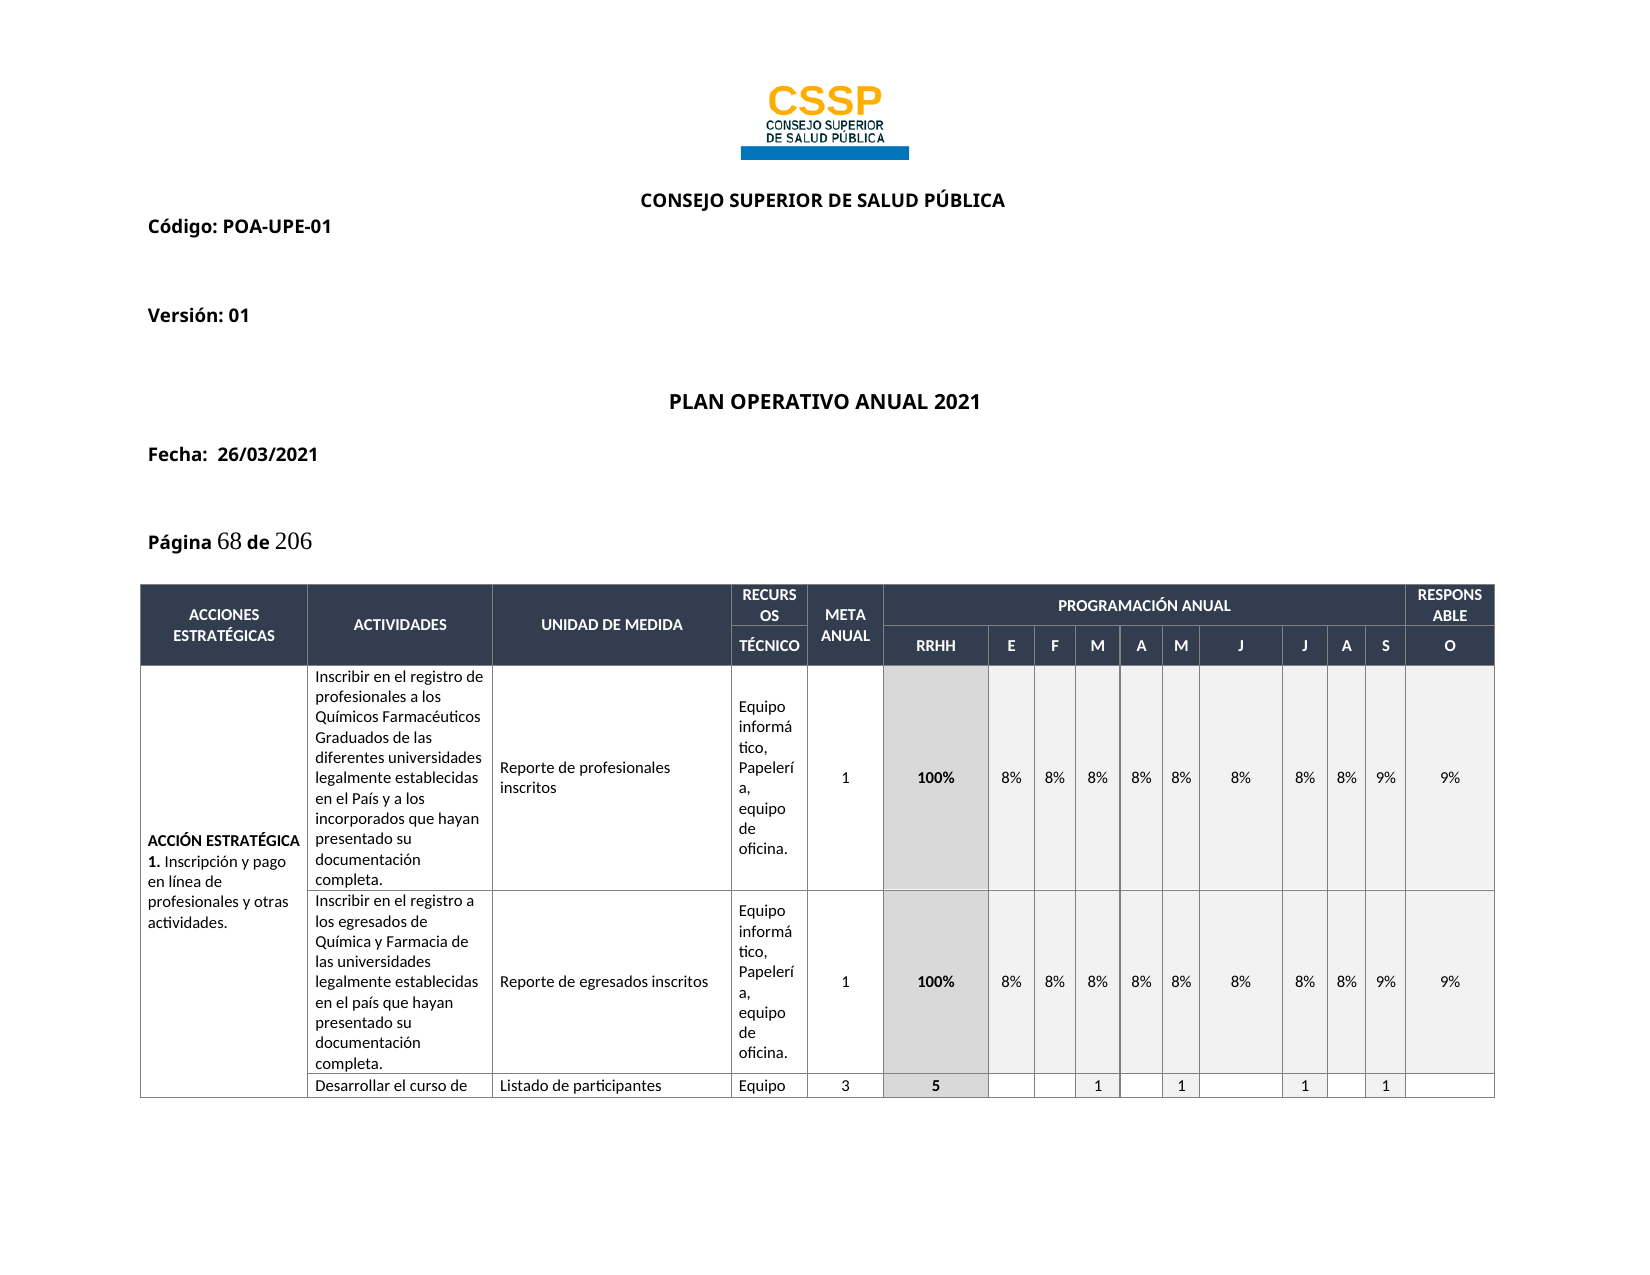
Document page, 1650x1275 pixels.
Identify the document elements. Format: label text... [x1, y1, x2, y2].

table_header PROGRAMACIÓN ANUAL [884, 585, 1405, 625]
table_cell 3 [808, 1074, 883, 1097]
table_cell 1 [1366, 1074, 1405, 1097]
table_cell 1 [808, 666, 883, 889]
table_cell 1 [1283, 1074, 1327, 1097]
table_cell 9% [1406, 891, 1494, 1073]
table_cell 8% [1328, 666, 1365, 889]
table_cell 8% [1121, 666, 1162, 889]
table_cell [1035, 1074, 1075, 1097]
table_cell 100% [884, 666, 988, 889]
table_header RECURSOS [732, 585, 807, 625]
table_cell Inscribir en el registro de profesionales a los Químicos Farmacéuticos Graduados de las diferentes universidades legalmente establecidas en el País y a los incorporados que hayan presentado su documentación completa. [308, 666, 492, 889]
table_cell TÉCNICO [732, 626, 807, 665]
table_cell 8% [1076, 891, 1119, 1073]
table_cell Equipo [732, 1074, 807, 1097]
picture [740, 73, 910, 160]
table_cell 8% [1035, 666, 1075, 889]
table_cell 100% [884, 891, 988, 1073]
table_cell Reporte de egresados inscritos [493, 891, 731, 1073]
table_cell Equipo informático, Papelería, equipo de oficina. [732, 666, 807, 889]
table_cell 8% [989, 891, 1034, 1073]
table_cell 8% [1283, 666, 1327, 889]
table_cell 8% [1035, 891, 1075, 1073]
table_cell Listado de participantes [493, 1074, 731, 1097]
table_cell 1 [1163, 1074, 1199, 1097]
table_cell Inscribir en el registro a los egresados de Química y Farmacia de las universidades legalmente establecidas en el país que hayan presentado su documentación completa. [308, 891, 492, 1073]
table_header ACCIONES ESTRATÉGICAS [141, 585, 307, 665]
table_cell M [1163, 626, 1199, 665]
table_cell 8% [1163, 666, 1199, 889]
table_cell 8% [1200, 666, 1282, 889]
table_cell 8% [989, 666, 1034, 889]
table_cell 8% [1121, 891, 1162, 1073]
table_cell 1 [808, 891, 883, 1073]
table_cell A [1328, 626, 1365, 665]
table_cell M [1076, 626, 1119, 665]
table_cell 5 [884, 1074, 988, 1097]
table_cell 1 [1076, 1074, 1119, 1097]
table_header UNIDAD DE MEDIDA [493, 585, 731, 665]
table_cell 8% [1200, 891, 1282, 1073]
table_cell 8% [1328, 891, 1365, 1073]
table_cell A [1121, 626, 1162, 665]
table_cell F [1035, 626, 1075, 665]
table_cell Desarrollar el curso de [308, 1074, 492, 1097]
table_cell [1328, 1074, 1365, 1097]
table_cell [989, 1074, 1034, 1097]
table_cell 9% [1366, 666, 1405, 889]
table_cell O [1406, 626, 1494, 665]
table_cell ACCIÓN ESTRATÉGICA 1. Inscripción y pago en línea de profesionales y otras actividades. [141, 666, 307, 1097]
table_cell 9% [1366, 891, 1405, 1073]
table_cell 8% [1283, 891, 1327, 1073]
table_cell Equipo informático, Papelería, equipo de oficina. [732, 891, 807, 1073]
table_cell S [1366, 626, 1405, 665]
table_cell 8% [1076, 666, 1119, 889]
table_cell 9% [1406, 666, 1494, 889]
table_header ACTIVIDADES [308, 585, 492, 665]
table_cell [1200, 1074, 1282, 1097]
table_cell J [1283, 626, 1327, 665]
table_cell J [1200, 626, 1282, 665]
table_cell [1406, 1074, 1494, 1097]
table_cell [1121, 1074, 1162, 1097]
table_cell E [989, 626, 1034, 665]
table_header RESPONSABLE [1406, 585, 1494, 625]
table_cell RRHH [884, 626, 988, 665]
table_cell 8% [1163, 891, 1199, 1073]
table_cell Reporte de profesionales inscritos [493, 666, 731, 889]
table_header META ANUAL [808, 585, 883, 665]
